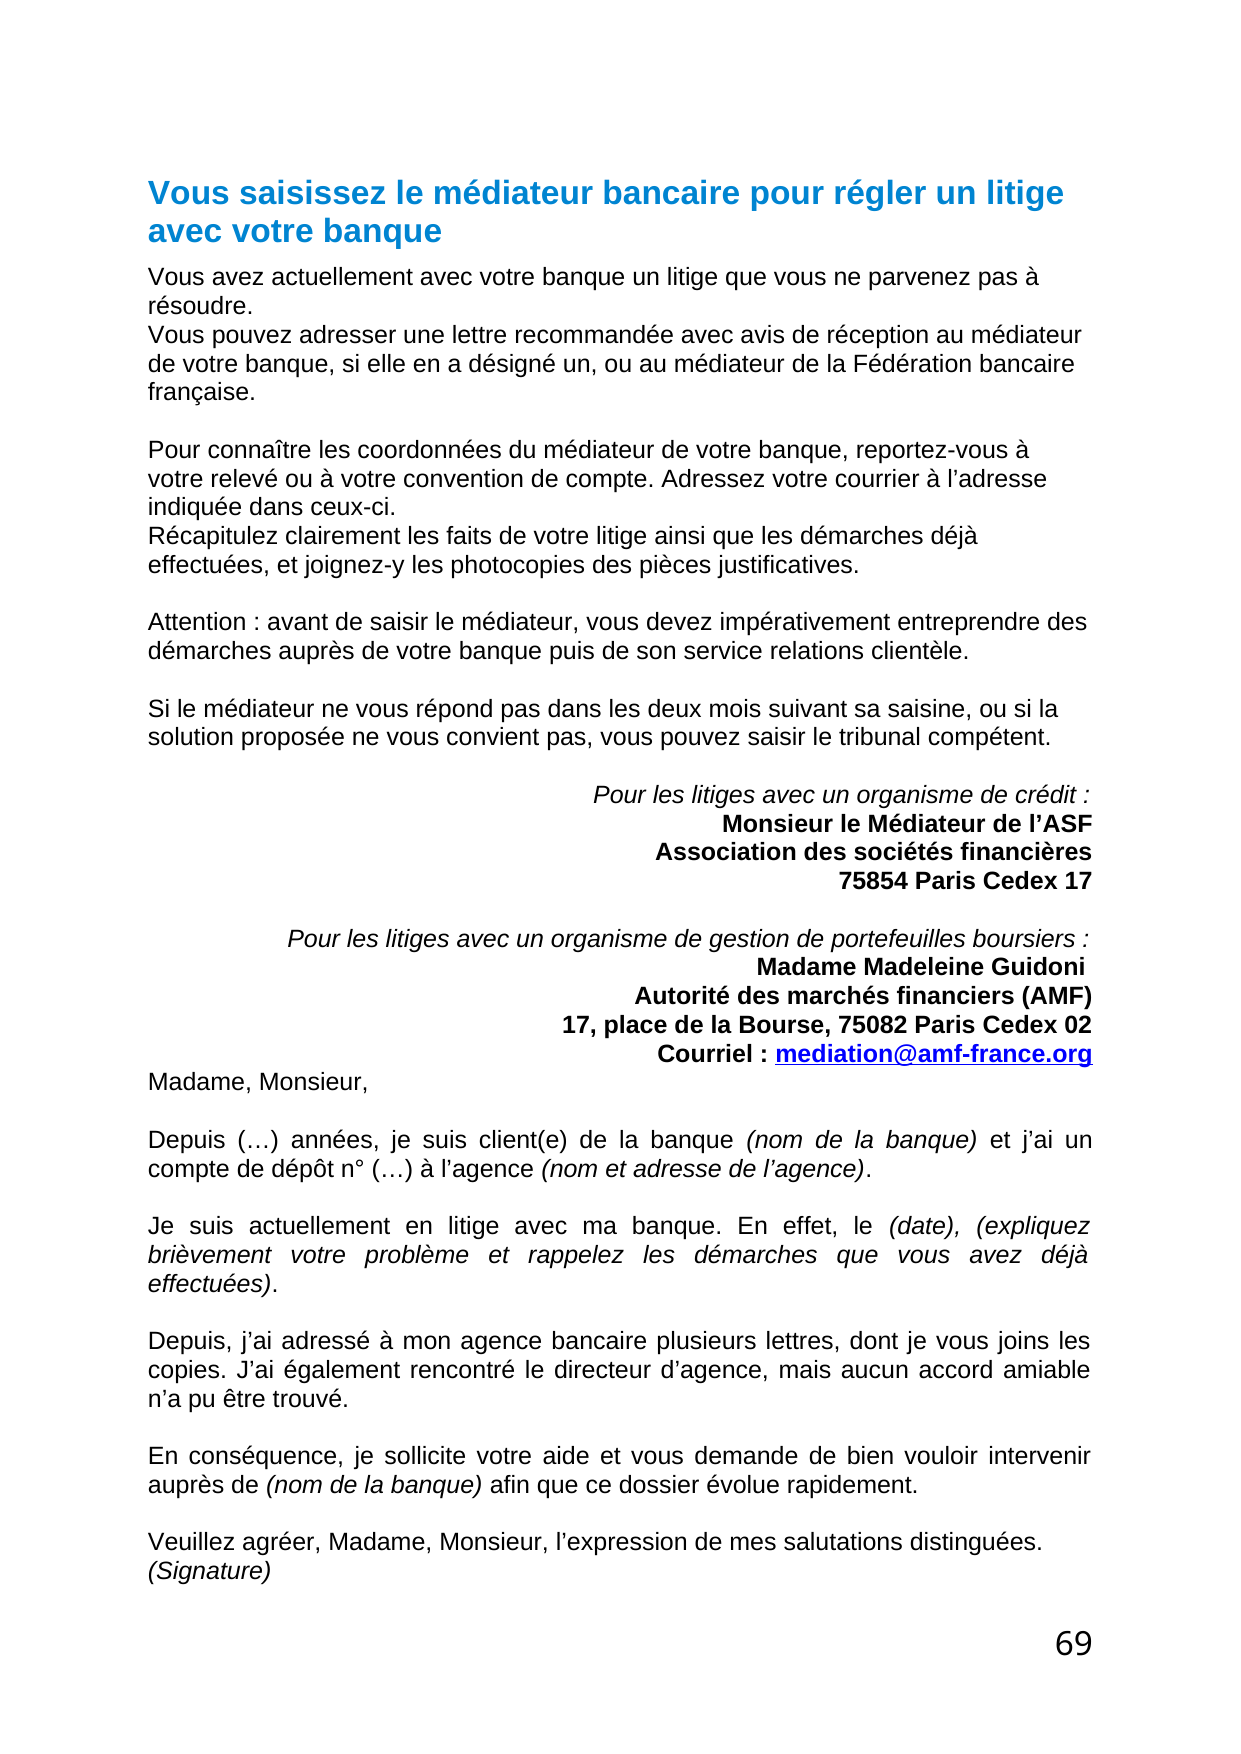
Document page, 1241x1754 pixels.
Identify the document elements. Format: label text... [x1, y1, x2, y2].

text Pour connaître les coordonnées du médiateur de votre banque, reportez-vous à votre relevé ou à votre convention de compte. Adressez votre courrier à l’adresse indiquée dans ceux-ci. [148, 435, 1093, 521]
text Veuillez agréer, Madame, Monsieur, l’expression de mes salutations distinguées. [148, 1527, 1093, 1556]
text Si le médiateur ne vous répond pas dans les deux mois suivant sa saisine, ou si la solution proposée ne vous convient pas, vous pouvez saisir le tribunal compétent. [148, 694, 1093, 751]
text Vous avez actuellement avec votre banque un litige que vous ne parvenez pas à résoudre. [148, 262, 1093, 320]
text 17, place de la Bourse, 75082 Paris Cedex 02 [148, 1010, 1093, 1039]
text 75854 Paris Cedex 17 [148, 866, 1093, 895]
text Madame, Monsieur, [148, 1067, 1093, 1096]
text Madame Madeleine Guidoni [148, 952, 1093, 981]
text Association des sociétés financières [148, 837, 1093, 866]
text (Signature) [148, 1556, 1093, 1585]
text Monsieur le Médiateur de l’ASF [148, 809, 1093, 837]
text En conséquence, je sollicite votre aide et vous demande de bien vouloir intervenir auprès de (nom de la banque) afin que ce dossier évolue rapidement. [148, 1441, 1093, 1499]
subtitle Vous saisissez le médiateur bancaire pour régler un litige avec votre banque [148, 173, 1093, 250]
text Autorité des marchés financiers (AMF) [148, 981, 1093, 1010]
text Depuis, j’ai adressé à mon agence bancaire plusieurs lettres, dont je vous joins les copies. J’ai également rencontré le directeur d’agence, mais aucun accord amiable n’a pu être trouvé. [148, 1326, 1093, 1412]
text Depuis (…) années, je suis client(e) de la banque (nom de la banque) et j’ai un compte de dépôt n° (…) à l’agence (nom et adresse de l’agence). [148, 1125, 1093, 1182]
text Pour les litiges avec un organisme de crédit : [148, 780, 1093, 809]
text Récapitulez clairement les faits de votre litige ainsi que les démarches déjà effectuées, et joignez-y les photocopies des pièces justificatives. [148, 521, 1093, 579]
text Je suis actuellement en litige avec ma banque. En effet, le (date), (expliquez brièvement votre problème et rappelez les démarches que vous avez déjà effectuées). [148, 1211, 1093, 1297]
text Vous pouvez adresser une lettre recommandée avec avis de réception au médiateur de votre banque, si elle en a désigné un, ou au médiateur de la Fédération bancaire française. [148, 320, 1093, 406]
text Courriel : mediation@amf-france.org [148, 1039, 1093, 1067]
text Attention : avant de saisir le médiateur, vous devez impérativement entreprendre des démarches auprès de votre banque puis de son service relations clientèle. [148, 607, 1093, 665]
text Pour les litiges avec un organisme de gestion de portefeuilles boursiers : [148, 924, 1093, 952]
